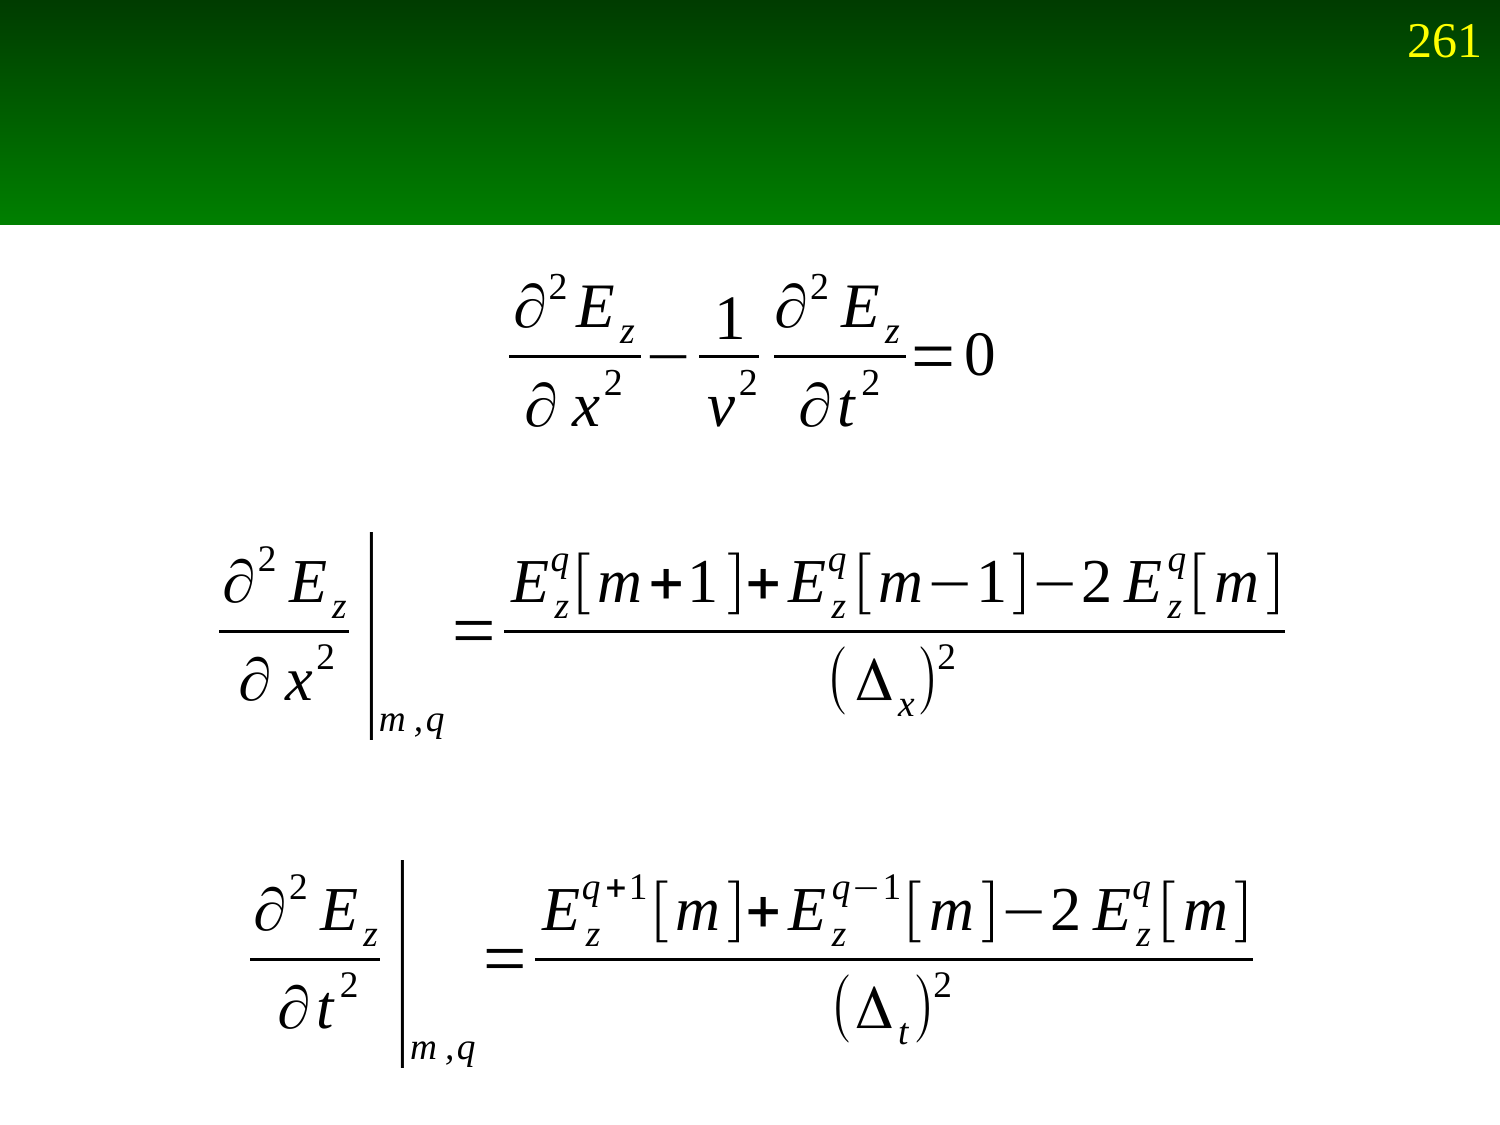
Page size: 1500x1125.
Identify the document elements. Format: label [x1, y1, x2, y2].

chart [199, 532, 1302, 740]
chart [489, 263, 1011, 441]
chart [230, 860, 1270, 1068]
